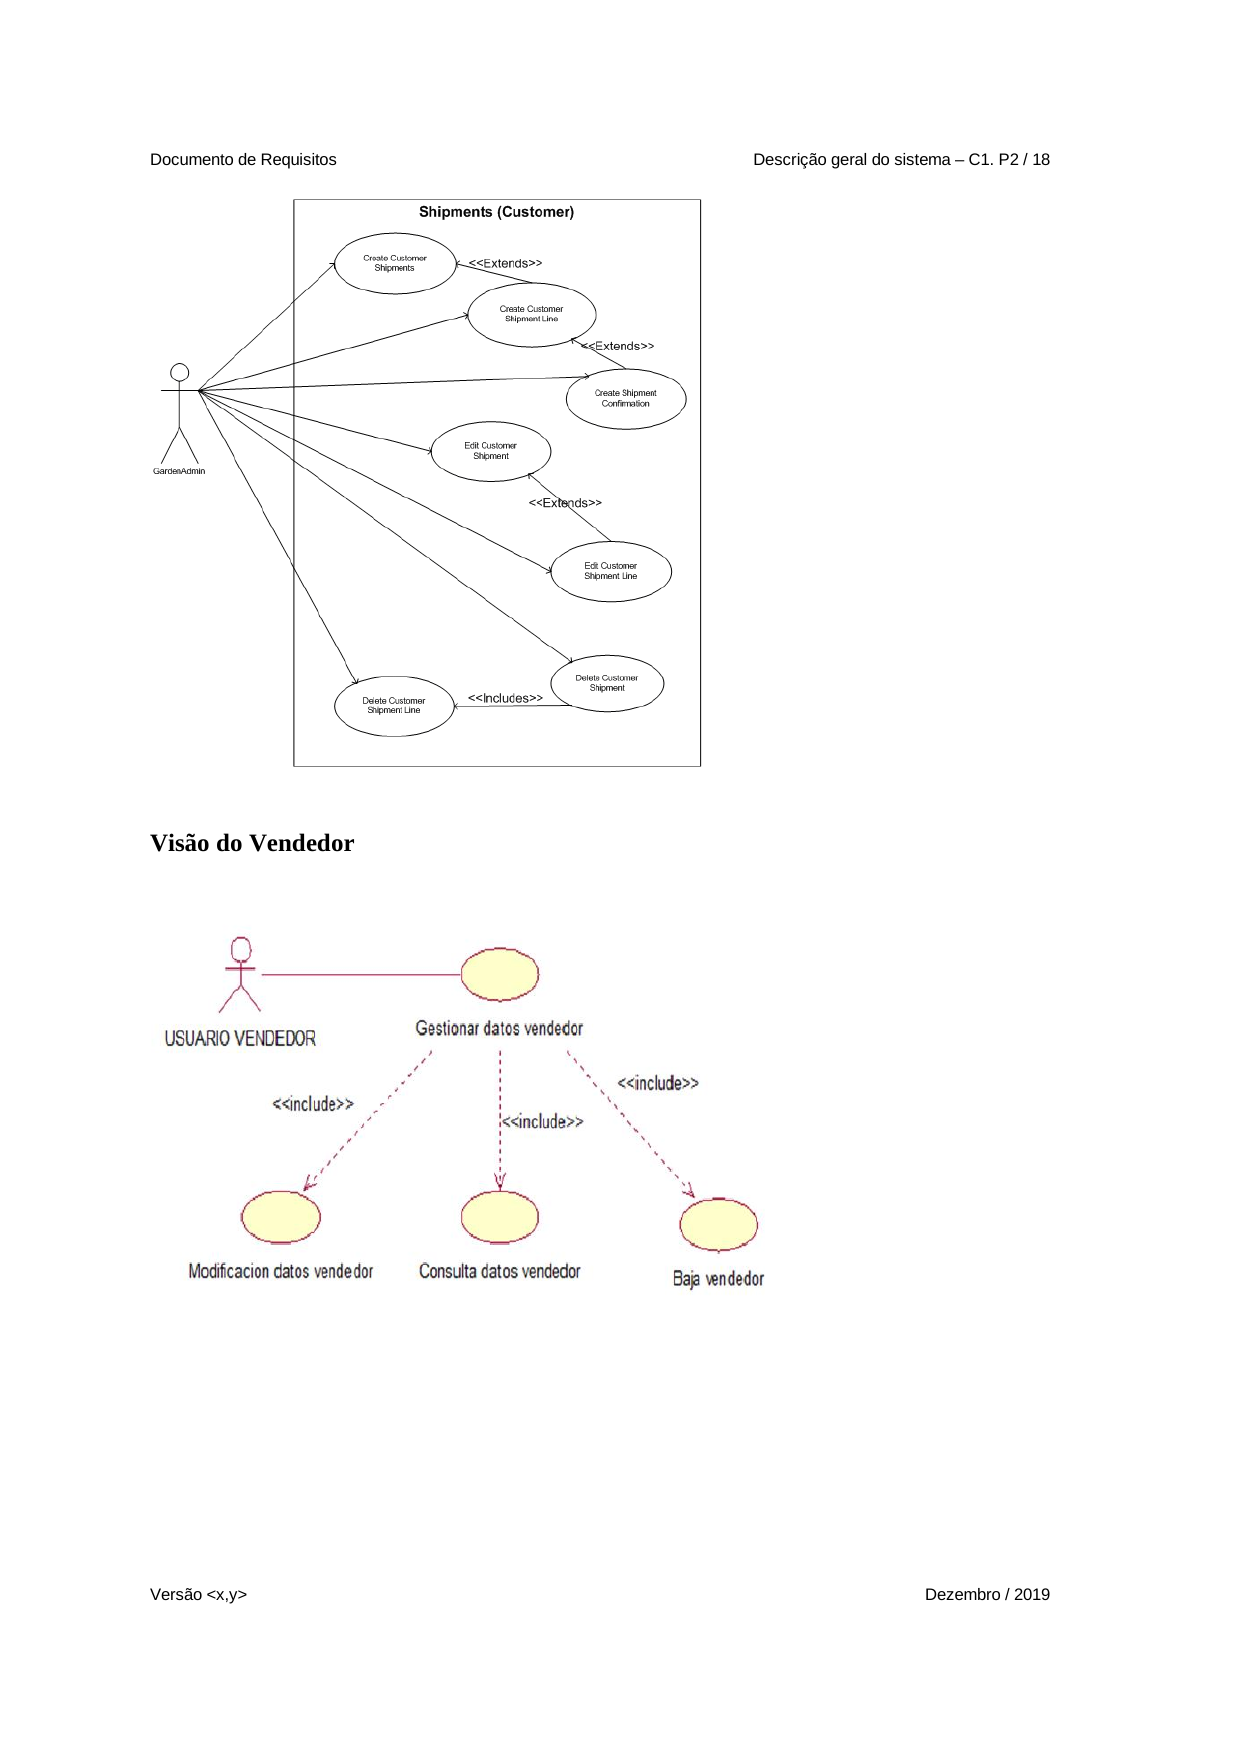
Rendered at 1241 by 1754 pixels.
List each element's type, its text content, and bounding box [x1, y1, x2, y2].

picture [151, 910, 797, 1337]
subtitle Visão do Vendedor [150, 828, 1090, 857]
picture [151, 170, 708, 796]
